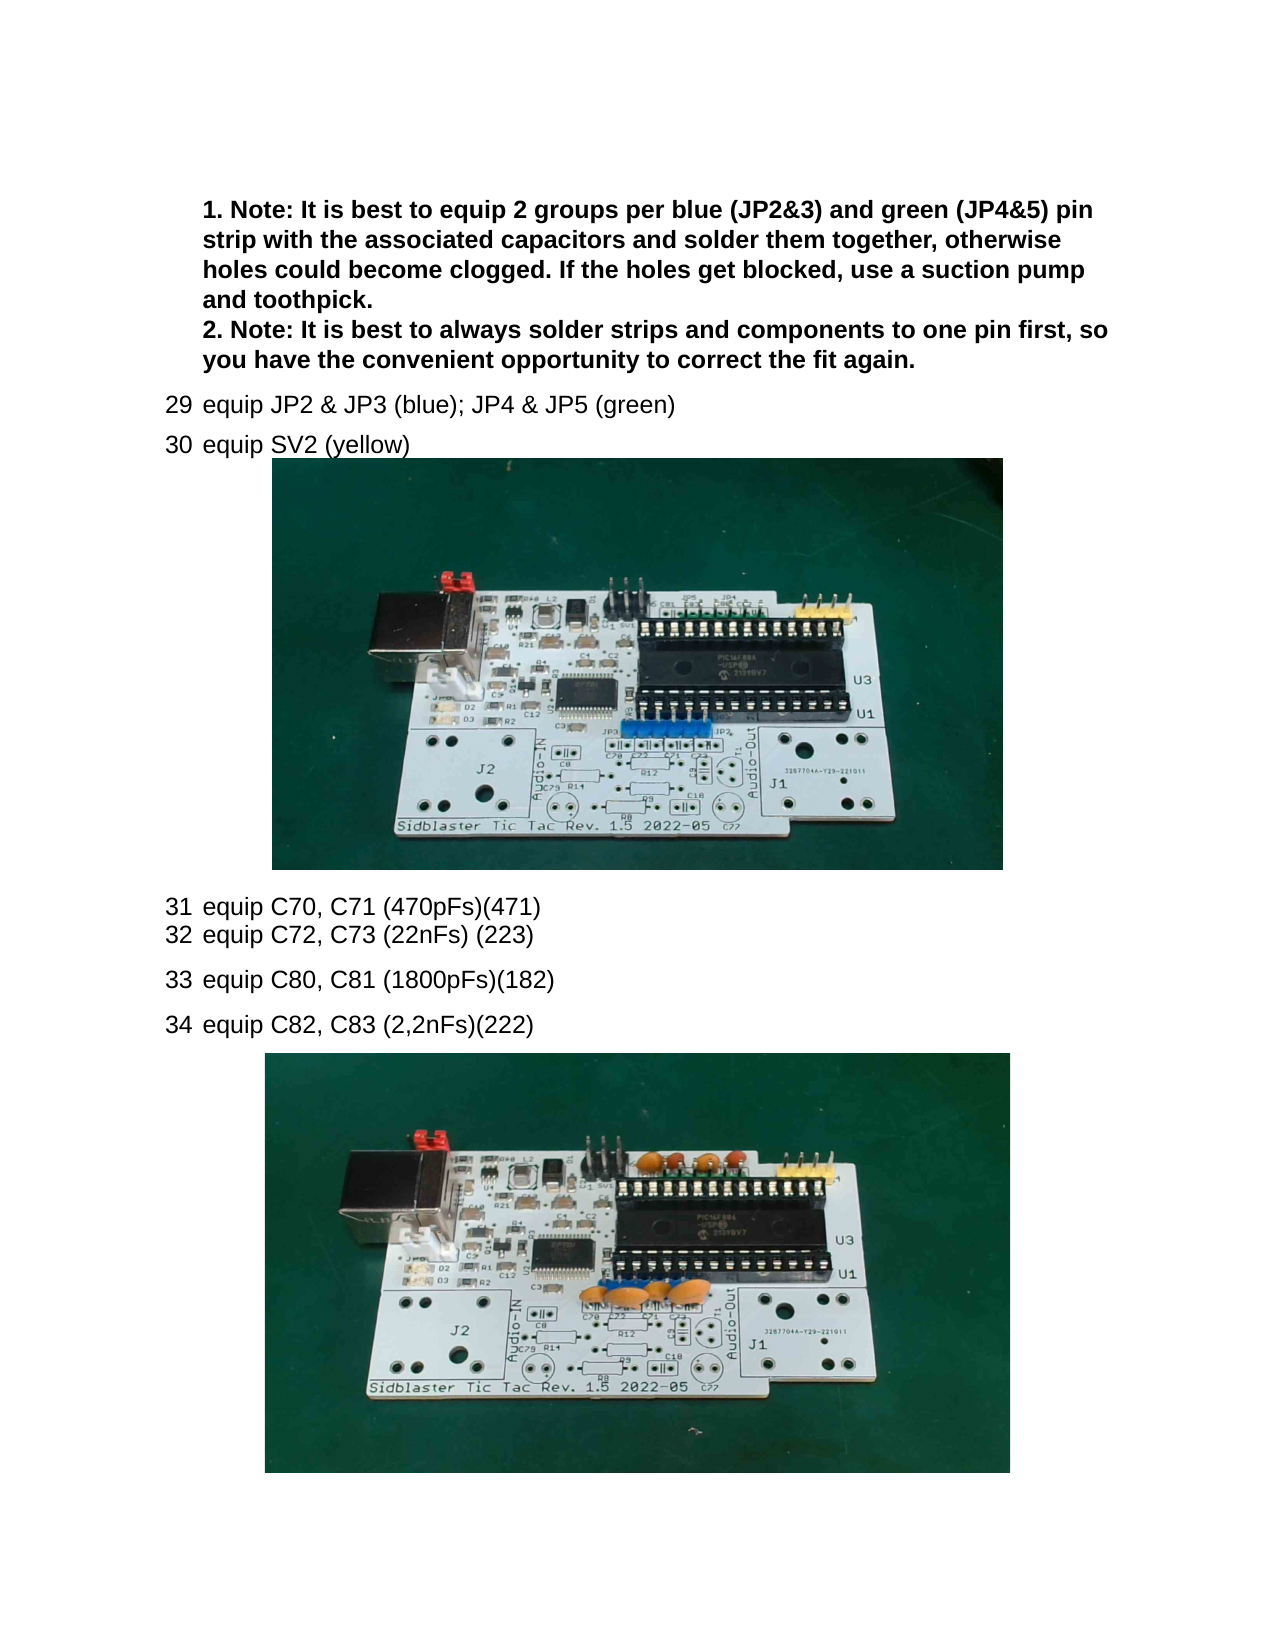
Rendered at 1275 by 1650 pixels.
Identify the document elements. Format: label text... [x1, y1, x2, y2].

picture [264, 1053, 1011, 1473]
picture [272, 458, 1003, 870]
list equip SV2 (yellow) [165, 434, 1125, 459]
list 1. Note: It is best to equip 2 groups per blue (JP2&3) and green (JP4&5) pin strip with the associated capacitors and solder them together, otherwise holes could become clogged. If the holes get blocked, use a suction pump and toothpick. 2. Note: It is best to always solder strips and components to one pin first, so you have the convenient opportunity to correct the fit again. [165, 194, 1125, 374]
list equip C72, C73 (22nFs) (223) [165, 920, 1125, 950]
list equip JP2 & JP3 (blue); JP4 & JP5 (green) [165, 389, 1125, 419]
list equip C70, C71 (470pFs)(471) [165, 895, 1125, 920]
list equip C82, C83 (2,2nFs)(222) [165, 1009, 1125, 1039]
list equip C80, C81 (1800pFs)(182) [165, 964, 1125, 994]
